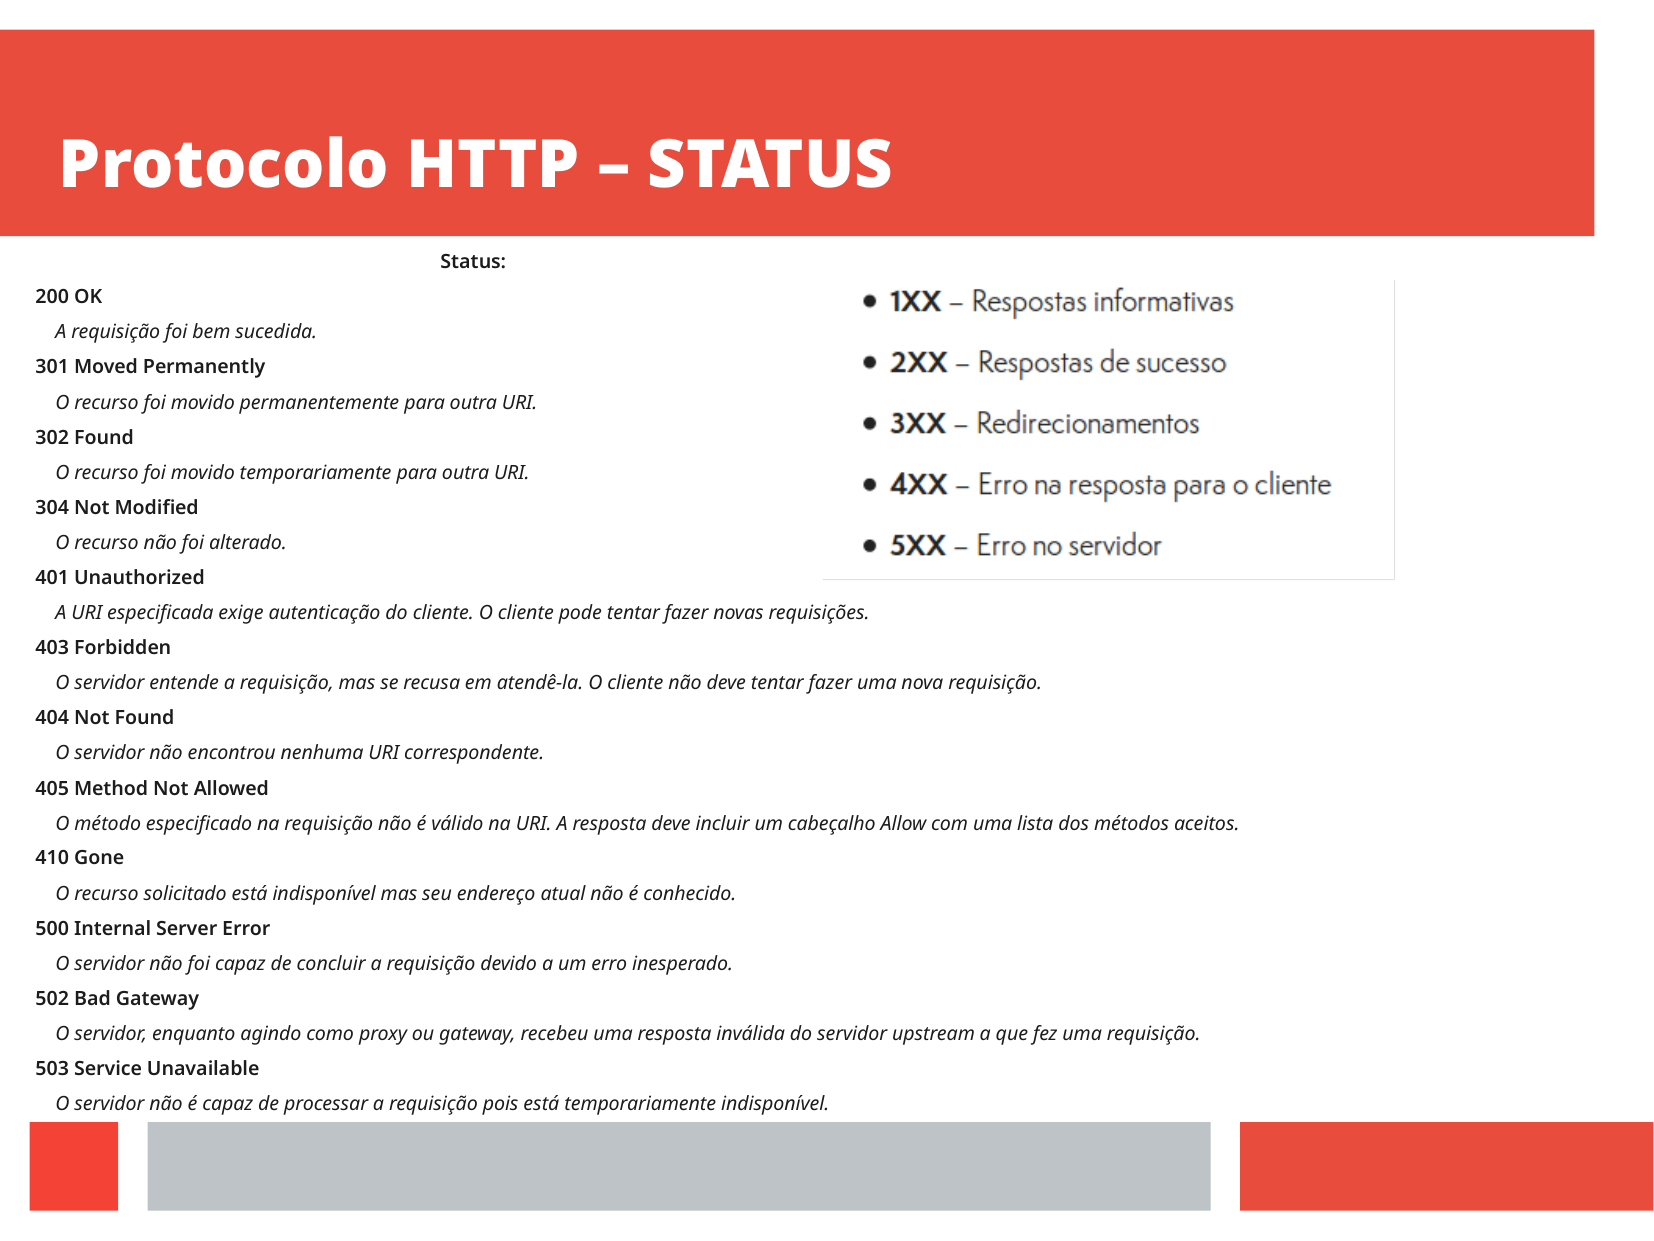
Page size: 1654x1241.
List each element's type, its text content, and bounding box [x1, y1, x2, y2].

list Status: 200 OK A requisição foi bem sucedida. 301 Moved Permanently O recurso foi movido permanentemente para outra URI. 302 Found O recurso foi movido temporariamente para outra URI. 304 Not Modified O recurso não foi alterado. 401 Unauthorized A URI especificada exige autenticação do cliente. O cliente pode tentar fazer novas requisições. 403 Forbidden O servidor entende a requisição, mas se recusa em atendê-la. O cliente não deve tentar fazer uma nova requisição. 404 Not Found O servidor não encontrou nenhuma URI correspondente. 405 Method Not Allowed O método especificado na requisição não é válido na URI. A resposta deve incluir um cabeçalho Allow com uma lista dos métodos aceitos. 410 Gone O recurso solicitado está indisponível mas seu endereço atual não é conhecido. 500 Internal Server Error O servidor não foi capaz de concluir a requisição devido a um erro inesperado. 502 Bad Gateway O servidor, enquanto agindo como proxy ou gateway, recebeu uma resposta inválida do servidor upstream a que fez uma requisição. 503 Service Unavailable O servidor não é capaz de processar a requisição pois está temporariamente indisponível. [35, 248, 1630, 1123]
picture [820, 277, 1394, 579]
title Protocolo HTTP – STATUS [59, 59, 1595, 207]
